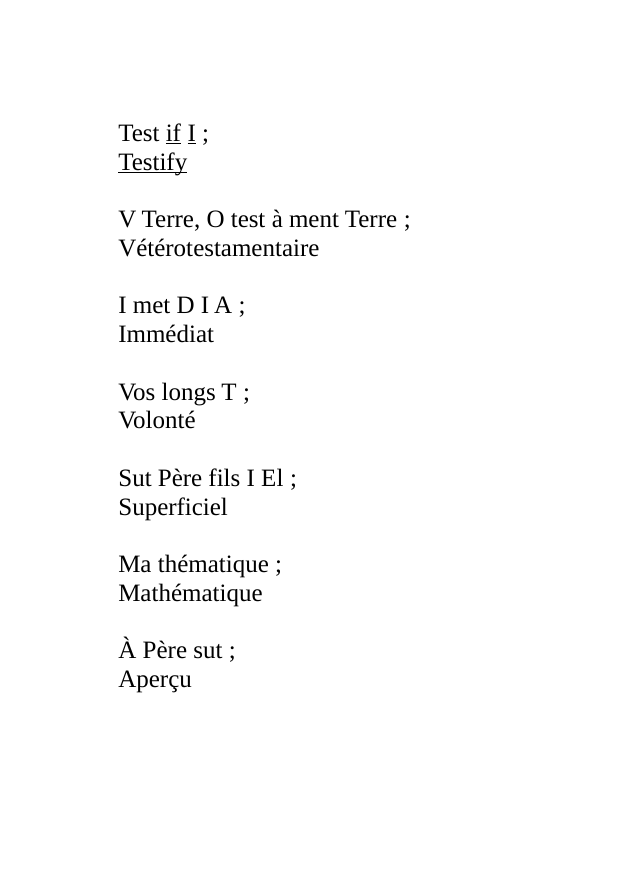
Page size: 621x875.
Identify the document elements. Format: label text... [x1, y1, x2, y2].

text Vos longs T ; [118, 377, 502, 406]
text V Terre, O test à ment Terre ; [118, 204, 502, 233]
text Immédiat [118, 319, 502, 348]
text Mathématique [118, 578, 502, 607]
text Testify [118, 147, 502, 176]
text Aperçu [118, 664, 502, 693]
text Superficiel [118, 492, 502, 521]
text Vétérotestamentaire [118, 233, 502, 262]
text Test if I ; [118, 118, 502, 147]
text Volonté [118, 406, 502, 434]
text I met D I A ; [118, 291, 502, 319]
text Ma thématique ; [118, 549, 502, 578]
text À Père sut ; [118, 636, 502, 664]
text Sut Père fils I El ; [118, 463, 502, 492]
